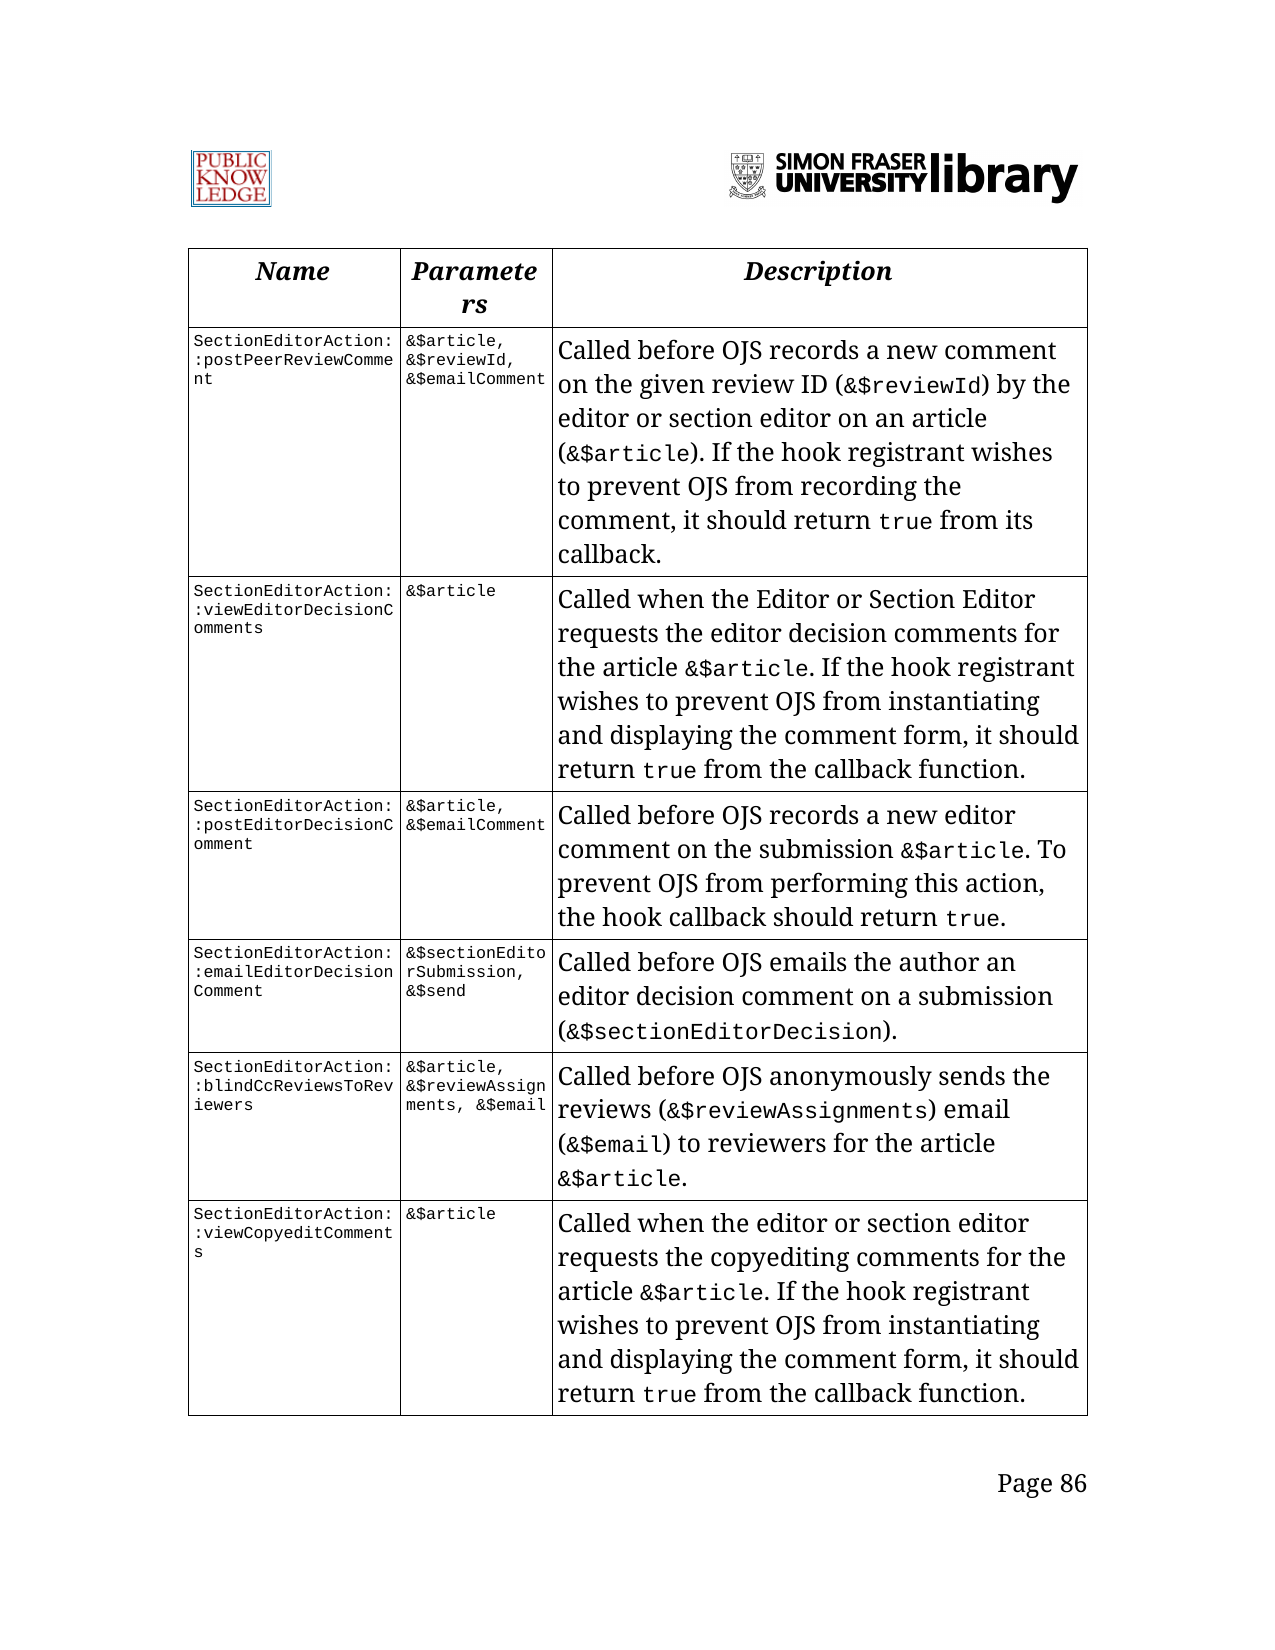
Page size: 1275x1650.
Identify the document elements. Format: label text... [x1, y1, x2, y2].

table_cell &$article, &$emailComment [401, 792, 552, 939]
table_header Parameters [401, 249, 552, 327]
table_cell SectionEditorAction::postEditorDecisionComment [189, 792, 400, 939]
table_cell SectionEditorAction::emailEditorDecisionComment [189, 940, 400, 1052]
table_cell Called before OJS anonymously sends the reviews (&$reviewAssignments) email (&$email) to reviewers for the article &$article. [553, 1053, 1087, 1200]
table_cell &$article, &$reviewId, &$emailComment [401, 328, 552, 576]
table_header Description [553, 249, 1087, 327]
picture [193, 150, 272, 205]
table_cell SectionEditorAction::viewCopyeditComments [189, 1201, 400, 1415]
table_header Name [189, 249, 400, 327]
table_cell &$article, &$reviewAssignments, &$email [401, 1053, 552, 1200]
table_cell SectionEditorAction::postPeerReviewComment [189, 328, 400, 576]
table_cell &$article [401, 577, 552, 791]
table_cell Called before OJS records a new comment on the given review ID (&$reviewId) by the editor or section editor on an article (&$article). If the hook registrant wishes to prevent OJS from recording the comment, it should return true from its callback. [553, 328, 1087, 576]
table_cell &$sectionEditorSubmission, &$send [401, 940, 552, 1052]
table_cell SectionEditorAction::viewEditorDecisionComments [189, 577, 400, 791]
table_cell SectionEditorAction::blindCcReviewsToReviewers [189, 1053, 400, 1200]
picture [723, 150, 1083, 207]
table_cell Called when the Editor or Section Editor requests the editor decision comments for the article &$article. If the hook registrant wishes to prevent OJS from instantiating and displaying the comment form, it should return true from the callback function. [553, 577, 1087, 791]
table_cell Called before OJS records a new editor comment on the submission &$article. To prevent OJS from performing this action, the hook callback should return true. [553, 792, 1087, 939]
table_cell Called before OJS emails the author an editor decision comment on a submission (&$sectionEditorDecision). [553, 940, 1087, 1052]
table_cell Called when the editor or section editor requests the copyediting comments for the article &$article. If the hook registrant wishes to prevent OJS from instantiating and displaying the comment form, it should return true from the callback function. [553, 1201, 1087, 1415]
table_cell &$article [401, 1201, 552, 1415]
